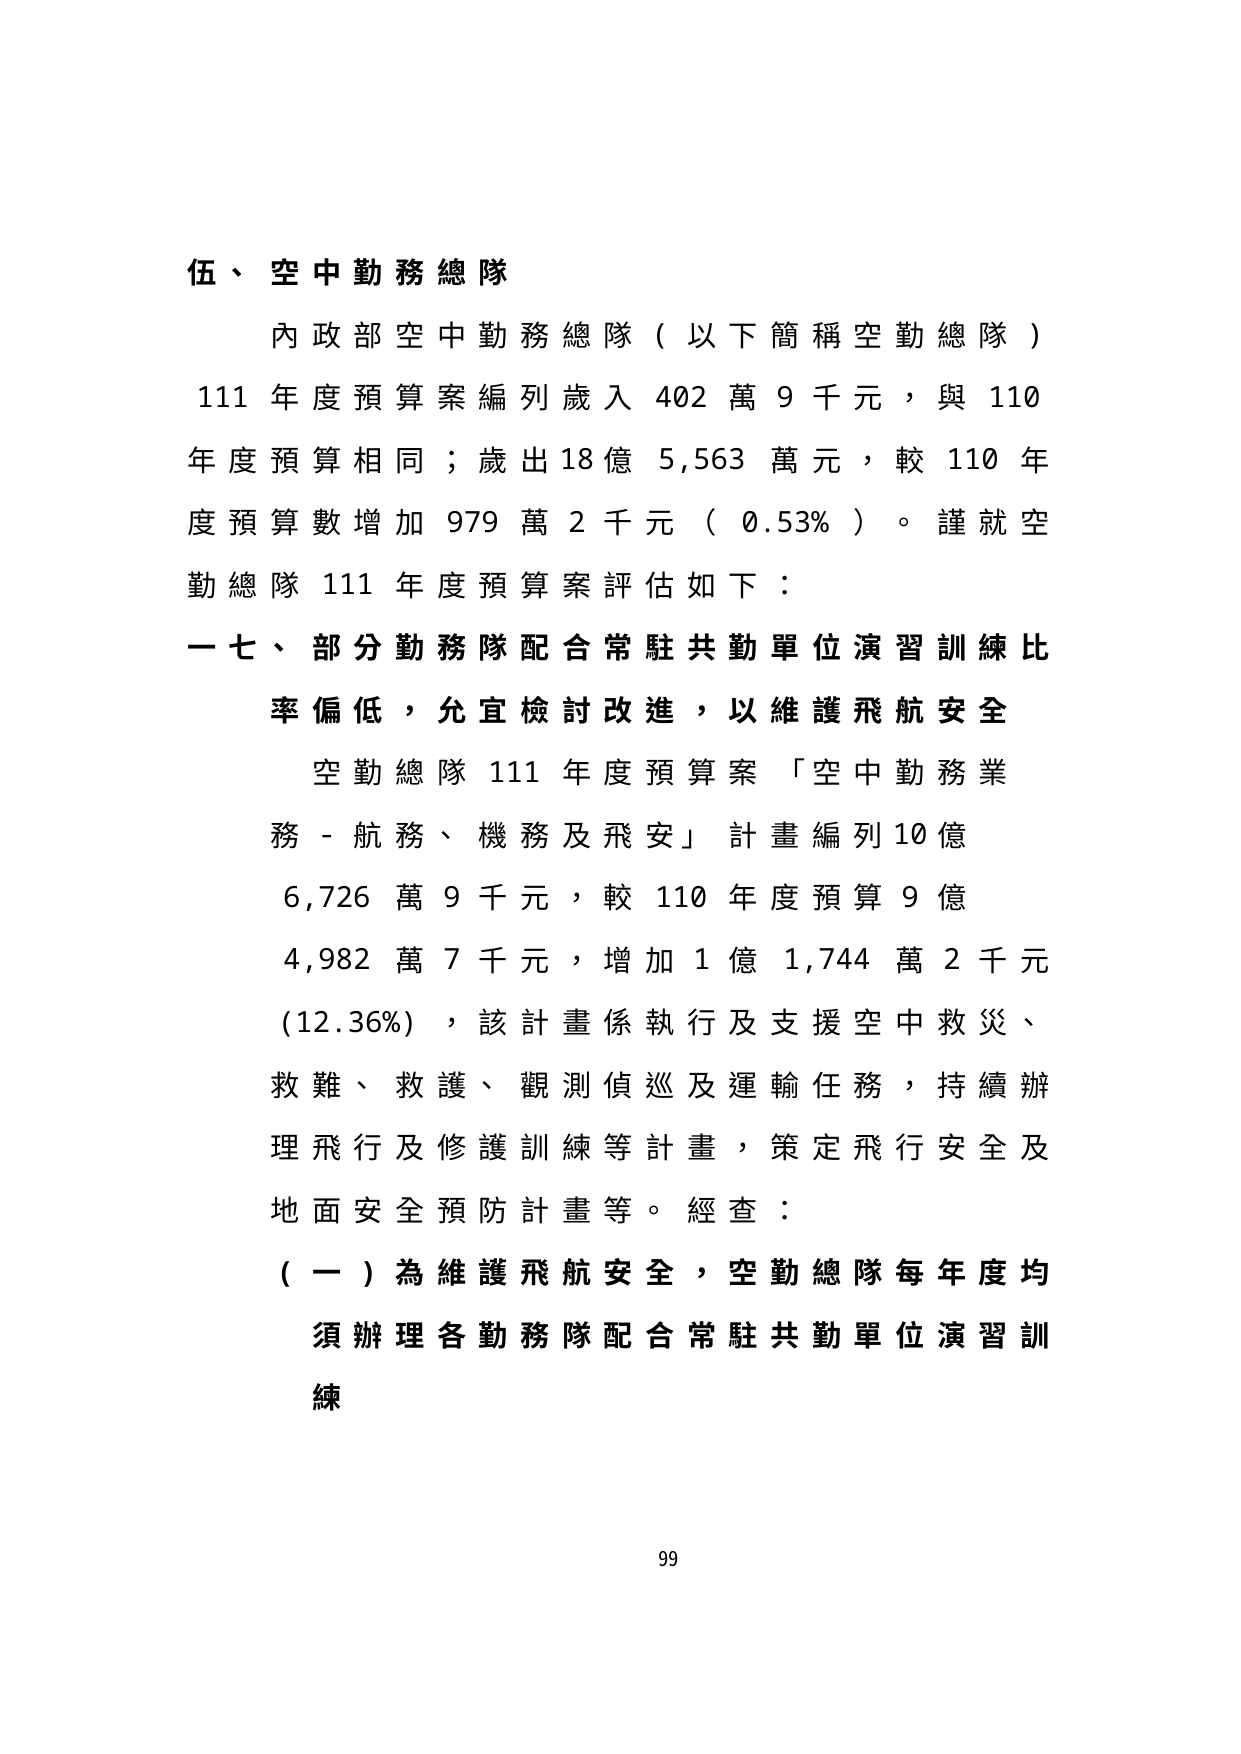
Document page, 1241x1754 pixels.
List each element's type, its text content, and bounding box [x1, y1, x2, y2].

text (一)為維護飛航安全，空勤總隊每年度均須辦理各勤務隊配合常駐共勤單位演習訓練 [240, 1229, 1056, 1417]
text 一七、部分勤務隊配合常駐共勤單位演習訓練比率偏低，允宜檢討改進，以維護飛航安全 [181, 604, 1056, 729]
text 伍、空中勤務總隊 [181, 229, 1056, 292]
text 空勤總隊111年度預算案「空中勤務業務-航務、機務及飛安」計畫編列10億6,726萬9千元，較110年度預算9億4,982萬7千元，增加1億1,744萬2千元(12.36%)，該計畫係執行及支援空中救災、救難、救護、觀測偵巡及運輸任務，持續辦理飛行及修護訓練等計畫，策定飛行安全及地面安全預防計畫等。經查： [240, 729, 1056, 1229]
text 內政部空中勤務總隊(以下簡稱空勤總隊) 111年度預算案編列歲入402萬9千元，與110年度預算相同；歲出18億5,563萬元，較110年度預算數增加979萬2千元（0.53%）。謹就空勤總隊111年度預算案評估如下： [181, 292, 1056, 604]
